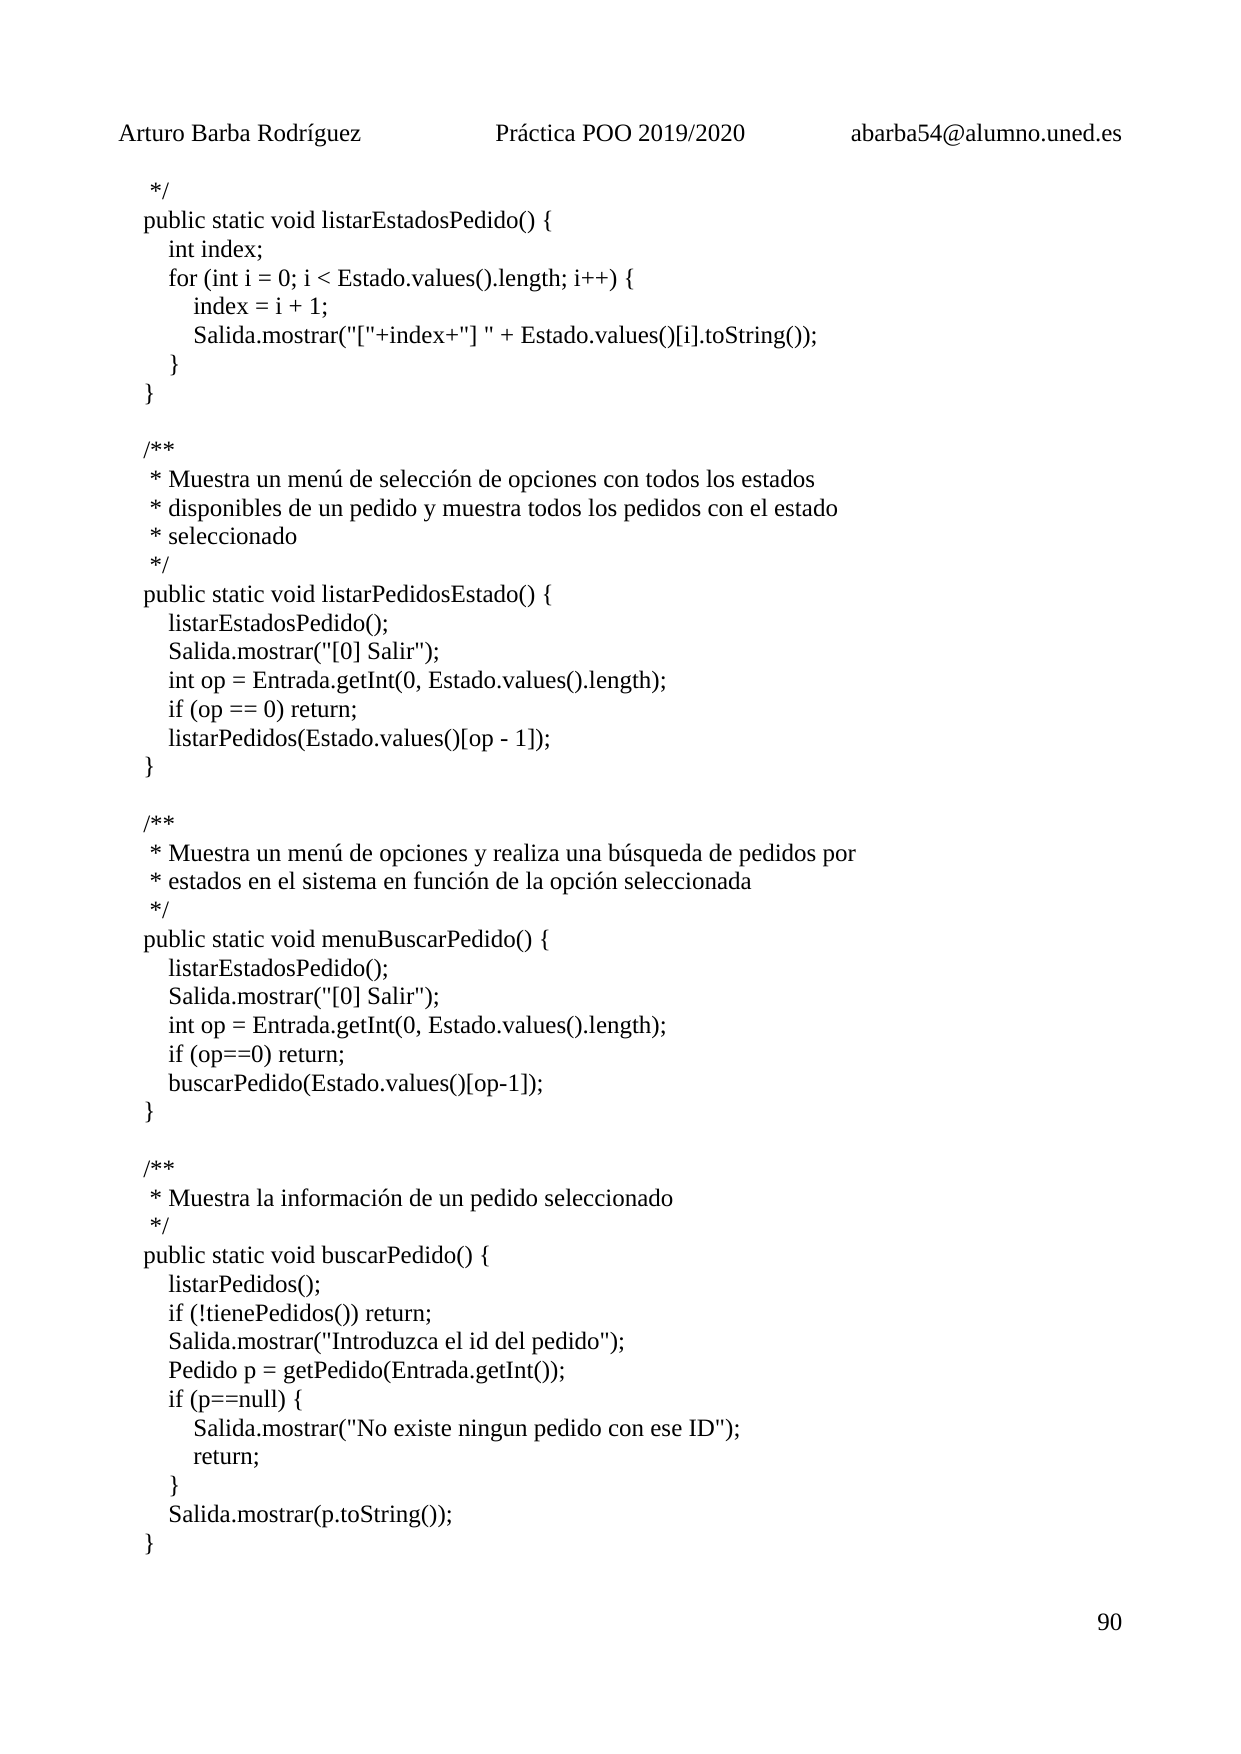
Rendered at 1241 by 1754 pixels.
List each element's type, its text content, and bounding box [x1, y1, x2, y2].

text listarEstadosPedido(); [118, 953, 1122, 981]
text public static void listarPedidosEstado() { [118, 579, 1122, 608]
text int op = Entrada.getInt(0, Estado.values().length); [118, 1010, 1122, 1039]
text } [118, 751, 1122, 780]
text int op = Entrada.getInt(0, Estado.values().length); [118, 665, 1122, 694]
text return; [118, 1441, 1122, 1470]
text if (p==null) { [118, 1384, 1122, 1413]
text Salida.mostrar("[0] Salir"); [118, 981, 1122, 1010]
text /** [118, 809, 1122, 838]
text for (int i = 0; i < Estado.values().length; i++) { [118, 263, 1122, 291]
text Pedido p = getPedido(Entrada.getInt()); [118, 1355, 1122, 1384]
text */ [118, 895, 1122, 924]
text * Muestra la información de un pedido seleccionado [118, 1183, 1122, 1211]
text index = i + 1; [118, 291, 1122, 320]
text /** [118, 435, 1122, 464]
text * estados en el sistema en función de la opción seleccionada [118, 866, 1122, 895]
text } [118, 1470, 1122, 1499]
text Salida.mostrar(p.toString()); [118, 1499, 1122, 1528]
text } [118, 378, 1122, 406]
text */ [118, 550, 1122, 579]
text } [118, 1096, 1122, 1125]
text Salida.mostrar("No existe ningun pedido con ese ID"); [118, 1413, 1122, 1441]
text if (!tienePedidos()) return; [118, 1298, 1122, 1326]
text } [118, 349, 1122, 378]
text listarEstadosPedido(); [118, 608, 1122, 636]
text * Muestra un menú de opciones y realiza una búsqueda de pedidos por [118, 838, 1122, 866]
text public static void listarEstadosPedido() { [118, 205, 1122, 234]
text Salida.mostrar("[0] Salir"); [118, 636, 1122, 665]
text if (op == 0) return; [118, 694, 1122, 723]
text * disponibles de un pedido y muestra todos los pedidos con el estado [118, 493, 1122, 521]
text public static void buscarPedido() { [118, 1240, 1122, 1269]
text listarPedidos(); [118, 1269, 1122, 1298]
text if (op==0) return; [118, 1039, 1122, 1068]
text buscarPedido(Estado.values()[op-1]); [118, 1068, 1122, 1096]
text Salida.mostrar("["+index+"] " + Estado.values()[i].toString()); [118, 320, 1122, 349]
text * seleccionado [118, 521, 1122, 550]
text Salida.mostrar("Introduzca el id del pedido"); [118, 1326, 1122, 1355]
text */ [118, 176, 1122, 205]
text } [118, 1528, 1122, 1556]
text */ [118, 1211, 1122, 1240]
text public static void menuBuscarPedido() { [118, 924, 1122, 953]
text * Muestra un menú de selección de opciones con todos los estados [118, 464, 1122, 493]
text /** [118, 1154, 1122, 1183]
text listarPedidos(Estado.values()[op - 1]); [118, 723, 1122, 751]
text int index; [118, 234, 1122, 263]
